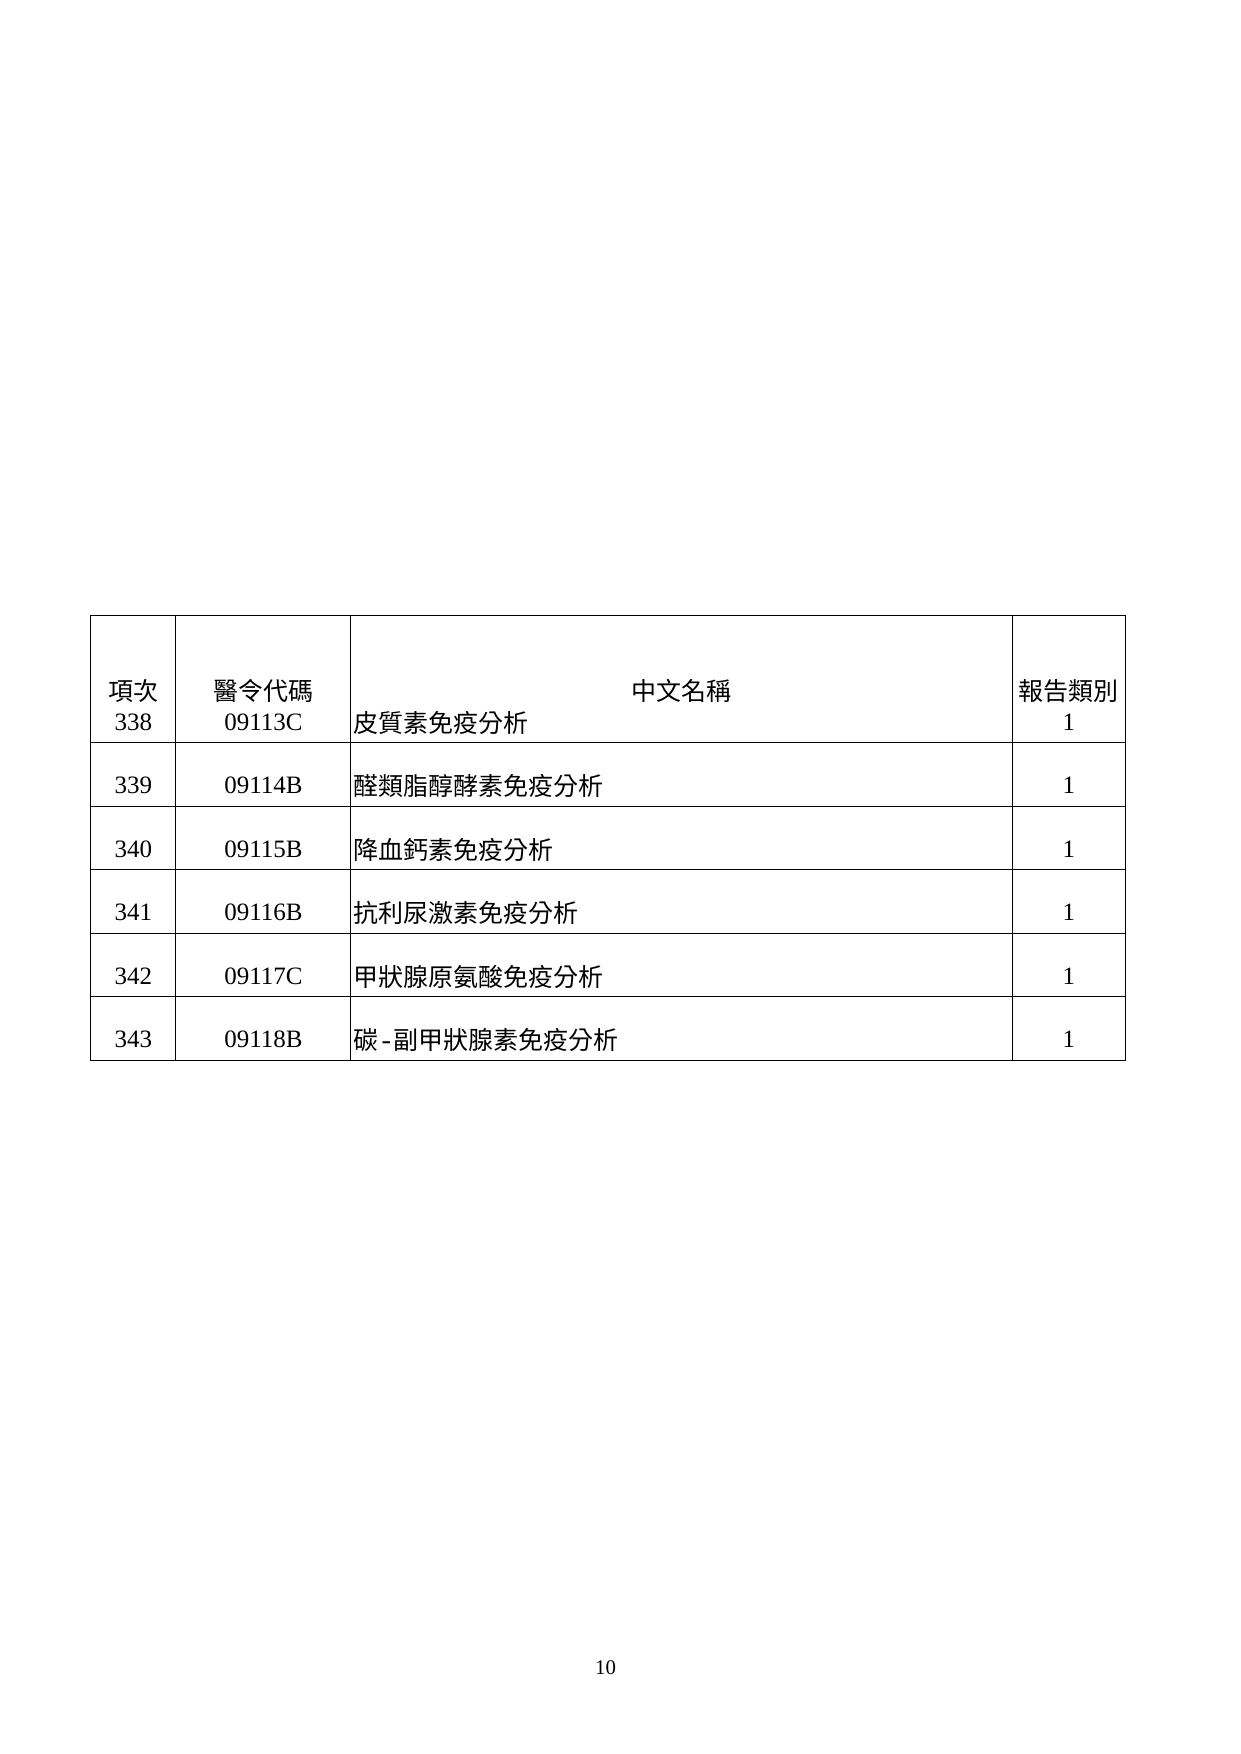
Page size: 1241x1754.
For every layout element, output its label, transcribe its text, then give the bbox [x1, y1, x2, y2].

table_cell [1126, 933, 1240, 996]
table_cell 抗利尿激素免疫分析 [351, 870, 1012, 933]
table_cell 339 [91, 743, 175, 806]
table_header [176, 616, 350, 679]
table_cell 342 [91, 934, 175, 996]
table_header [351, 616, 1012, 679]
table_cell 09114B [176, 743, 350, 806]
table_cell 甲狀腺原氨酸免疫分析 [351, 934, 1012, 996]
table_cell 09118B [176, 997, 350, 1060]
table_cell 皮質素免疫分析 [351, 679, 1012, 742]
table_cell 1 [1013, 870, 1125, 933]
table_header [1013, 616, 1125, 679]
table_cell [1126, 679, 1240, 742]
table_cell 醛類脂醇酵素免疫分析 [351, 743, 1012, 806]
table_cell 341 [91, 870, 175, 933]
table_header [1126, 615, 1240, 678]
table_cell 1 [1013, 997, 1125, 1060]
table_cell 343 [91, 997, 175, 1060]
table_cell 降血鈣素免疫分析 [351, 807, 1012, 869]
table_cell 1 [1013, 934, 1125, 996]
table_cell 09116B [176, 870, 350, 933]
table_cell [1126, 869, 1240, 933]
table_cell 338 [91, 679, 175, 742]
table_cell [1126, 806, 1240, 869]
table_cell 1 [1013, 743, 1125, 806]
table_cell 1 [1013, 679, 1125, 742]
table_header [91, 616, 175, 679]
table_cell 碳-副甲狀腺素免疫分析 [351, 997, 1012, 1060]
table_cell 09117C [176, 934, 350, 996]
table_cell [1126, 742, 1240, 806]
table_cell 1 [1013, 807, 1125, 869]
table_cell 340 [91, 807, 175, 869]
table_cell 09115B [176, 807, 350, 869]
table_cell [1126, 996, 1240, 1060]
table_cell 09113C [176, 679, 350, 742]
